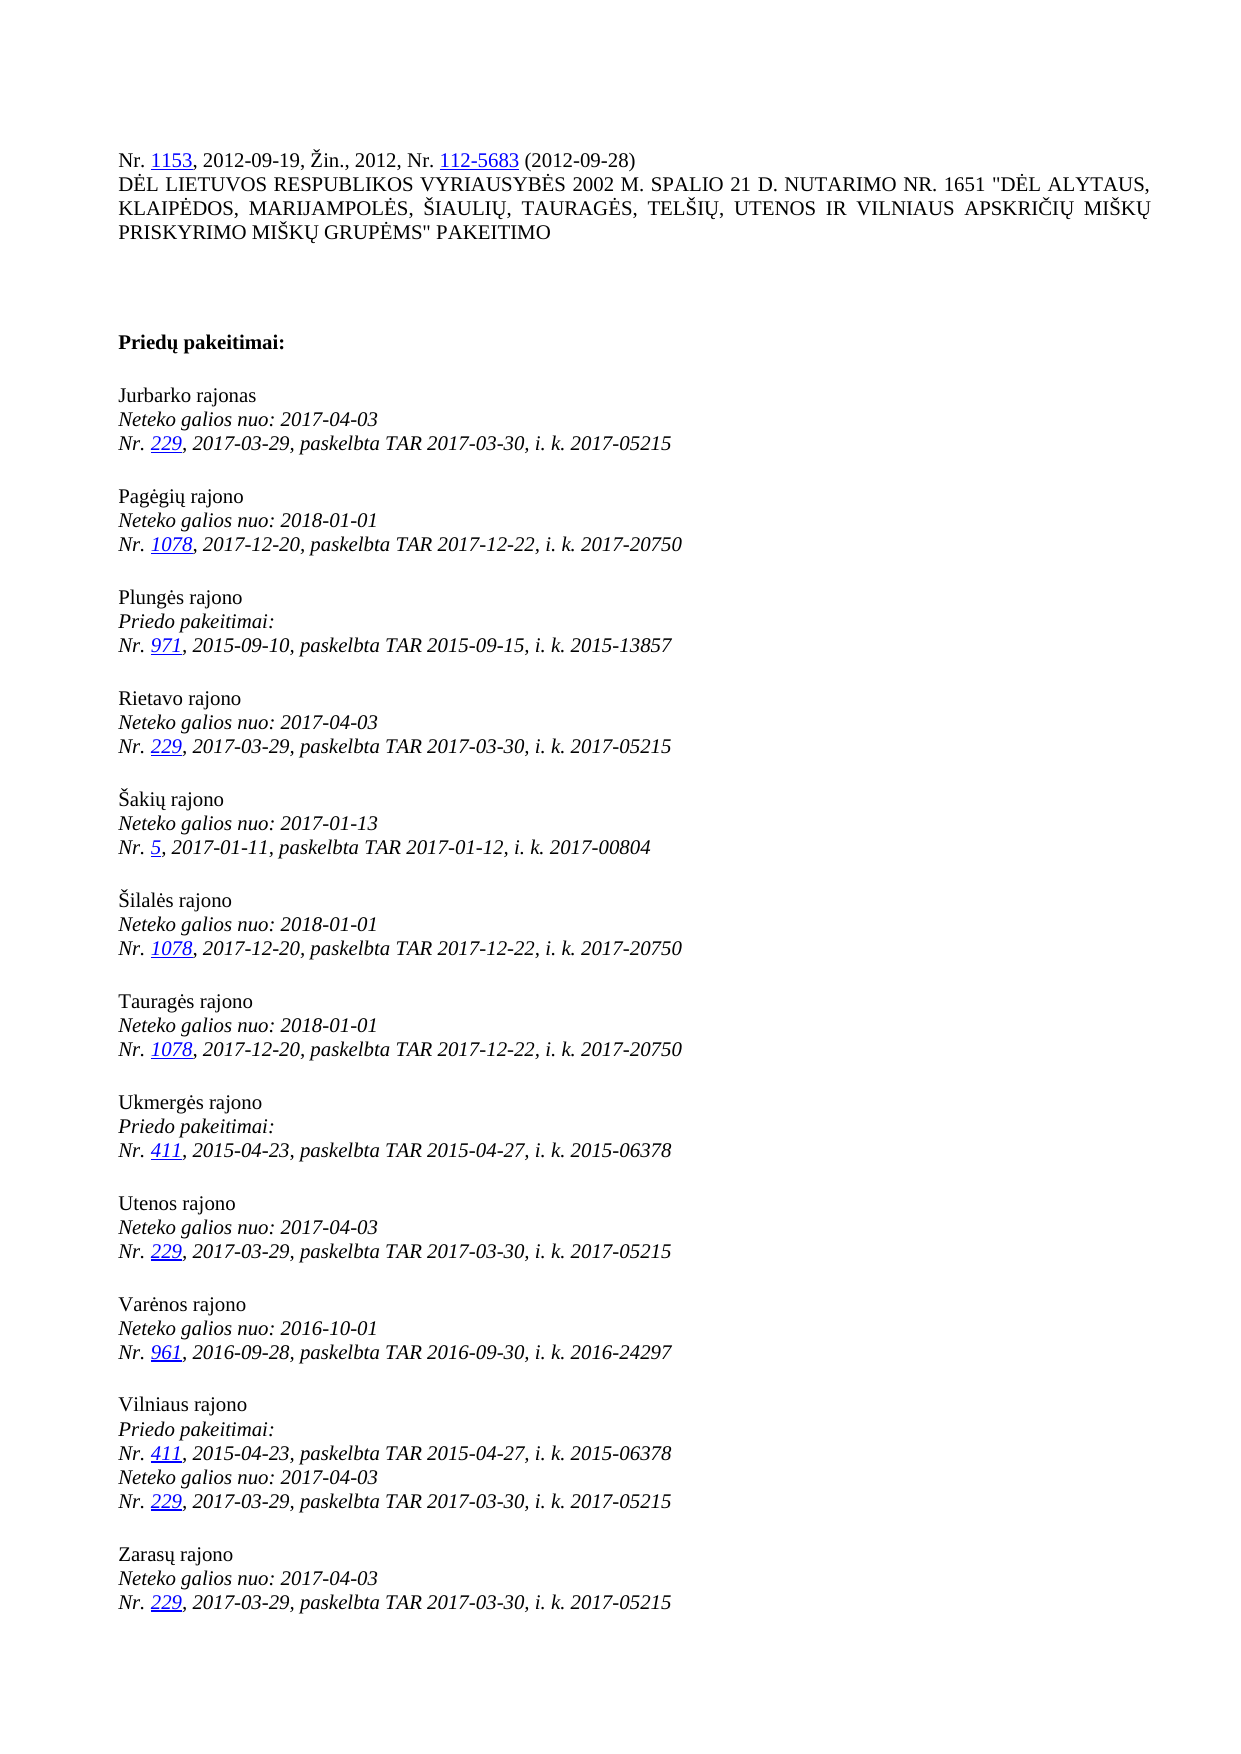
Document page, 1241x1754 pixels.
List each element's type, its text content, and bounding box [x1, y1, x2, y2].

text Neteko galios nuo: 2017-04-03 [118, 1464, 1152, 1489]
text Priedo pakeitimai: [118, 1416, 1152, 1441]
text Nr. 411, 2015-04-23, paskelbta TAR 2015-04-27, i. k. 2015-06378 [118, 1441, 1152, 1464]
text Neteko galios nuo: 2017-04-03 [118, 407, 1152, 431]
text Nr. 229, 2017-03-29, paskelbta TAR 2017-03-30, i. k. 2017-05215 [118, 1489, 1152, 1513]
text Neteko galios nuo: 2018-01-01 [118, 508, 1152, 532]
text Nr. 411, 2015-04-23, paskelbta TAR 2015-04-27, i. k. 2015-06378 [118, 1138, 1152, 1162]
text Priedo pakeitimai: [118, 609, 1152, 633]
text Utenos rajono [118, 1191, 1152, 1214]
text Nr. 1078, 2017-12-20, paskelbta TAR 2017-12-22, i. k. 2017-20750 [118, 1037, 1152, 1061]
text Priedo pakeitimai: [118, 1114, 1152, 1138]
text Priedų pakeitimai: [118, 330, 1152, 354]
text Nr. 229, 2017-03-29, paskelbta TAR 2017-03-30, i. k. 2017-05215 [118, 1589, 1152, 1614]
text Plungės rajono [118, 585, 1152, 609]
text Nr. 1078, 2017-12-20, paskelbta TAR 2017-12-22, i. k. 2017-20750 [118, 936, 1152, 960]
text Rietavo rajono [118, 686, 1152, 710]
text Nr. 971, 2015-09-10, paskelbta TAR 2015-09-15, i. k. 2015-13857 [118, 633, 1152, 657]
text Neteko galios nuo: 2017-04-03 [118, 1566, 1152, 1589]
text Nr. 1078, 2017-12-20, paskelbta TAR 2017-12-22, i. k. 2017-20750 [118, 532, 1152, 556]
text Nr. 5, 2017-01-11, paskelbta TAR 2017-01-12, i. k. 2017-00804 [118, 835, 1152, 859]
text Pagėgių rajono [118, 484, 1152, 508]
text Neteko galios nuo: 2017-04-03 [118, 1214, 1152, 1239]
text Vilniaus rajono [118, 1392, 1152, 1416]
text Zarasų rajono [118, 1541, 1152, 1566]
text Neteko galios nuo: 2017-01-13 [118, 811, 1152, 835]
text Šakių rajono [118, 787, 1152, 811]
text Neteko galios nuo: 2016-10-01 [118, 1316, 1152, 1339]
text Nr. 1153, 2012-09-19, Žin., 2012, Nr. 112-5683 (2012-09-28) [118, 148, 1152, 172]
text DĖL LIETUVOS RESPUBLIKOS VYRIAUSYBĖS 2002 M. SPALIO 21 D. NUTARIMO NR. 1651 "DĖL ALYTAUS, KLAIPĖDOS, MARIJAMPOLĖS, ŠIAULIŲ, TAURAGĖS, TELŠIŲ, UTENOS IR VILNIAUS APSKRIČIŲ MIŠKŲ PRISKYRIMO MIŠKŲ GRUPĖMS" PAKEITIMO [118, 172, 1152, 244]
text Neteko galios nuo: 2018-01-01 [118, 912, 1152, 936]
text Nr. 229, 2017-03-29, paskelbta TAR 2017-03-30, i. k. 2017-05215 [118, 431, 1152, 455]
text Neteko galios nuo: 2018-01-01 [118, 1013, 1152, 1037]
text Nr. 961, 2016-09-28, paskelbta TAR 2016-09-30, i. k. 2016-24297 [118, 1339, 1152, 1364]
text Šilalės rajono [118, 888, 1152, 912]
text Neteko galios nuo: 2017-04-03 [118, 710, 1152, 734]
text Ukmergės rajono [118, 1089, 1152, 1114]
text Tauragės rajono [118, 989, 1152, 1013]
text Nr. 229, 2017-03-29, paskelbta TAR 2017-03-30, i. k. 2017-05215 [118, 734, 1152, 758]
text Jurbarko rajonas [118, 383, 1152, 407]
text Varėnos rajono [118, 1291, 1152, 1316]
text Nr. 229, 2017-03-29, paskelbta TAR 2017-03-30, i. k. 2017-05215 [118, 1239, 1152, 1263]
